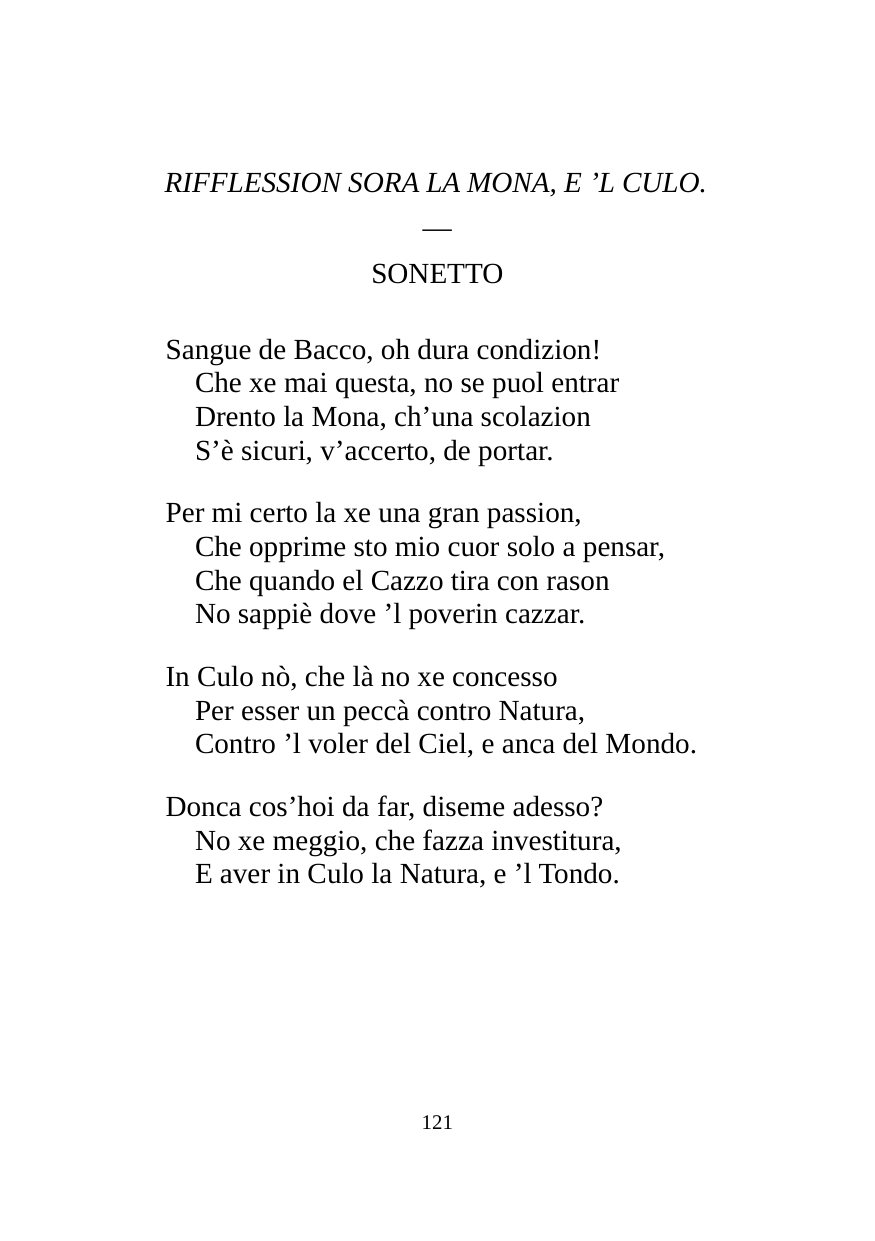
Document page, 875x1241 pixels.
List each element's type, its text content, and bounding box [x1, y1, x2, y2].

text In Culo nò, che là no xe concesso Per esser un peccà contro Natura, Contro ’l voler del Ciel, e anca del Mondo. [165, 659, 768, 760]
text SONETTO [106, 257, 768, 290]
text Sangue de Bacco, oh dura condizion! Che xe mai questa, no se puol entrar Drento la Mona, ch’una scolazion S’è sicuri, v’accerto, de portar. [165, 332, 768, 466]
text — [106, 211, 768, 244]
text Donca cos’hoi da far, diseme adesso? No xe meggio, che fazza investitura, E aver in Culo la Natura, e ’l Tondo. [165, 789, 768, 890]
subtitle RIFFLESSION SORA LA MONA, E ’L CULO. [106, 165, 768, 199]
text Per mi certo la xe una gran passion, Che opprime sto mio cuor solo a pensar, Che quando el Cazzo tira con rason No sappiè dove ’l poverin cazzar. [165, 496, 768, 630]
